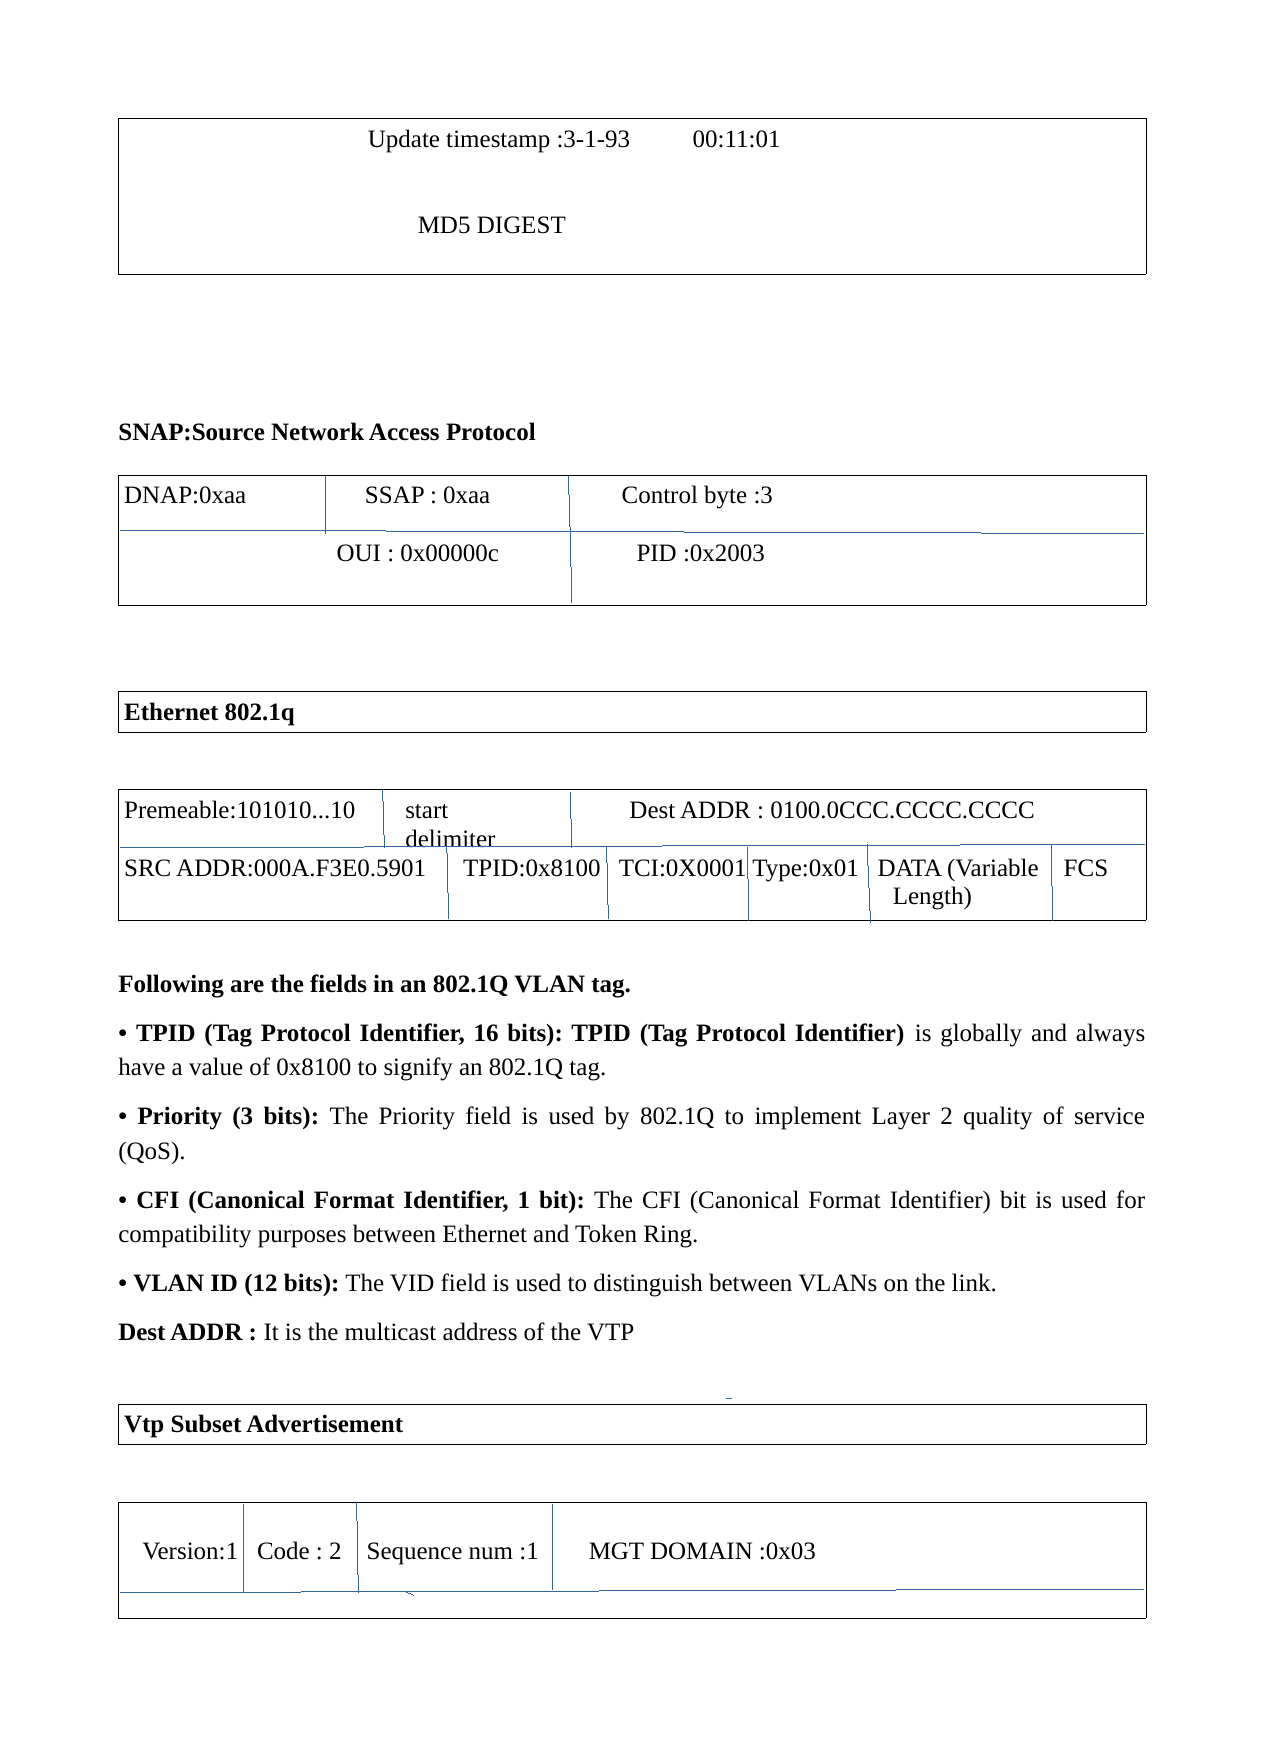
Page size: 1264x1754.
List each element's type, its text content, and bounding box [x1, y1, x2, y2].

text Dest ADDR : It is the multicast address of the VTP [118, 1317, 1146, 1346]
text • Priority (3 bits): The Priority field is used by 802.1Q to implement Layer 2 quality of service (QoS). [118, 1101, 1146, 1164]
text • CFI (Canonical Format Identifier, 1 bit): The CFI (Canonical Format Identifier) bit is used for compatibility purposes between Ethernet and Token Ring. [118, 1185, 1146, 1248]
table_header Version:1 Code : 2 Sequence num :1 MGT DOMAIN :0x03 [119, 1503, 1146, 1618]
text Following are the fields in an 802.1Q VLAN tag. [118, 969, 1146, 997]
table_header Ethernet 802.1q [119, 692, 1146, 732]
table_header Vtp Subset Advertisement [119, 1405, 1146, 1444]
text SNAP:Source Network Access Protocol [118, 417, 1146, 446]
table_header Premeable:101010...10 start Dest ADDR : 0100.0CCC.CCCC.CCCC delimiter SRC ADDR:000A.F3E0.5901 TPID:0x8100 TCI:0X0001 Type:0x01 DATA (Variable FCS Length) [119, 790, 1146, 919]
text • VLAN ID (12 bits): The VID field is used to distinguish between VLANs on the link. [118, 1268, 1146, 1297]
text • TPID (Tag Protocol Identifier, 16 bits): TPID (Tag Protocol Identifier) is globally and always have a value of 0x8100 to signify an 802.1Q tag. [118, 1018, 1146, 1081]
table_header DNAP:0xaa SSAP : 0xaa Control byte :3 OUI : 0x00000c PID :0x2003 [119, 476, 1146, 605]
table_header Update timestamp :3-1-93 00:11:01 MD5 DIGEST [119, 119, 1146, 273]
